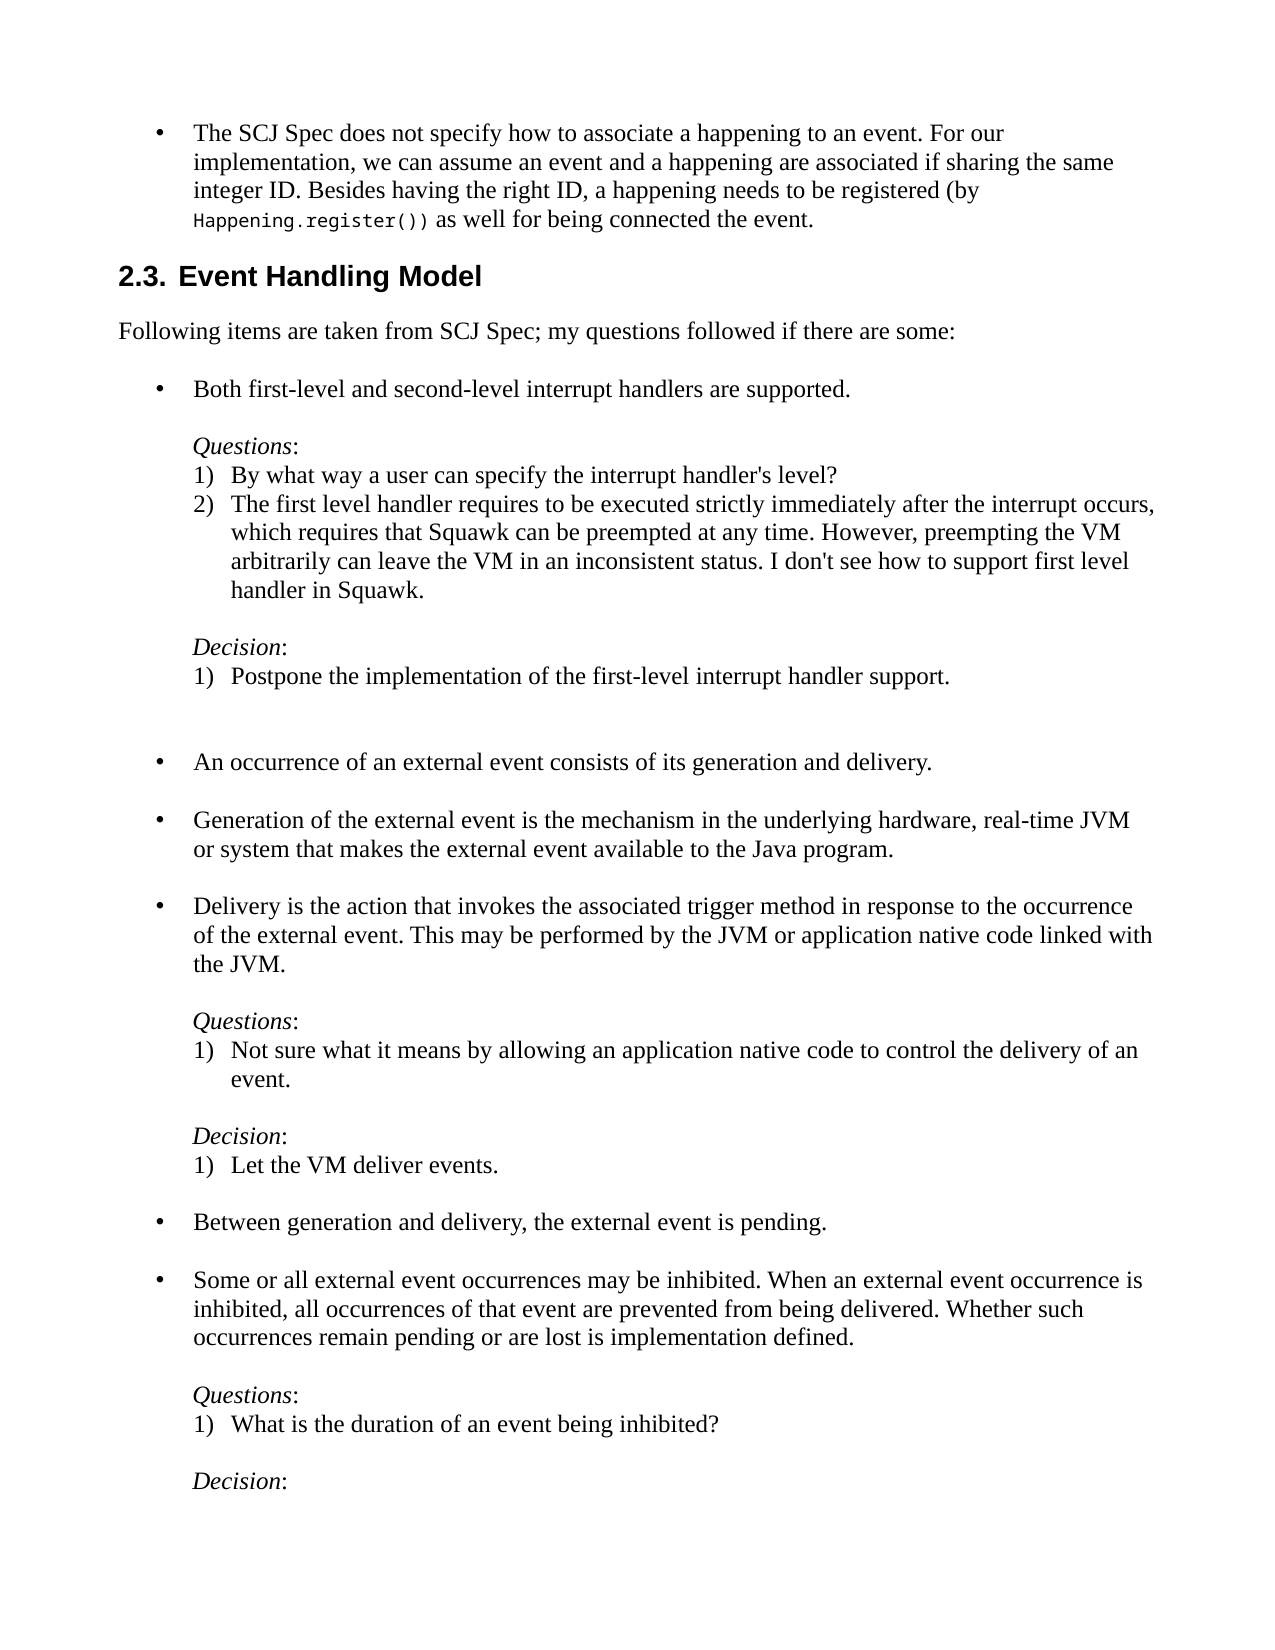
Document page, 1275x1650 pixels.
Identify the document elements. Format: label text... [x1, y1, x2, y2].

text Decision: [118, 1121, 1157, 1150]
list The first level handler requires to be executed strictly immediately after the interrupt occurs, which requires that Squawk can be preempted at any time. However, preempting the VM arbitrarily can leave the VM in an inconsistent status. I don't see how to support first level handler in Squawk. [193, 489, 1157, 604]
list Delivery is the action that invokes the associated trigger method in response to the occurrence of the external event. This may be performed by the JVM or application native code linked with the JVM. [156, 891, 1157, 977]
list By what way a user can specify the interrupt handler's level? [193, 460, 1157, 489]
subtitle Event Handling Model [118, 259, 1157, 292]
text Decision: [118, 1466, 1157, 1495]
list Some or all external event occurrences may be inhibited. When an external event occurrence is inhibited, all occurrences of that event are prevented from being delivered. Whether such occurrences remain pending or are lost is implementation defined. [156, 1265, 1157, 1351]
list An occurrence of an external event consists of its generation and delivery. [156, 747, 1157, 776]
list Both first-level and second-level interrupt handlers are supported. [156, 374, 1157, 402]
list What is the duration of an event being inhibited? [193, 1409, 1157, 1437]
list Between generation and delivery, the external event is pending. [156, 1207, 1157, 1236]
text Questions: [118, 1006, 1157, 1035]
text Following items are taken from SCJ Spec; my questions followed if there are some: [118, 316, 1157, 345]
list Postpone the implementation of the first-level interrupt handler support. [193, 661, 1157, 690]
text Decision: [118, 632, 1157, 661]
text Questions: [118, 1380, 1157, 1409]
list Let the VM deliver events. [193, 1150, 1157, 1179]
list Not sure what it means by allowing an application native code to control the delivery of an event. [193, 1035, 1157, 1092]
list Generation of the external event is the mechanism in the underlying hardware, real-time JVM or system that makes the external event available to the Java program. [156, 805, 1157, 862]
text Questions: [118, 431, 1157, 460]
list The SCJ Spec does not specify how to associate a happening to an event. For our implementation, we can assume an event and a happening are associated if sharing the same integer ID. Besides having the right ID, a happening needs to be registered (by Happening.register()) as well for being connected the event. [156, 118, 1157, 233]
